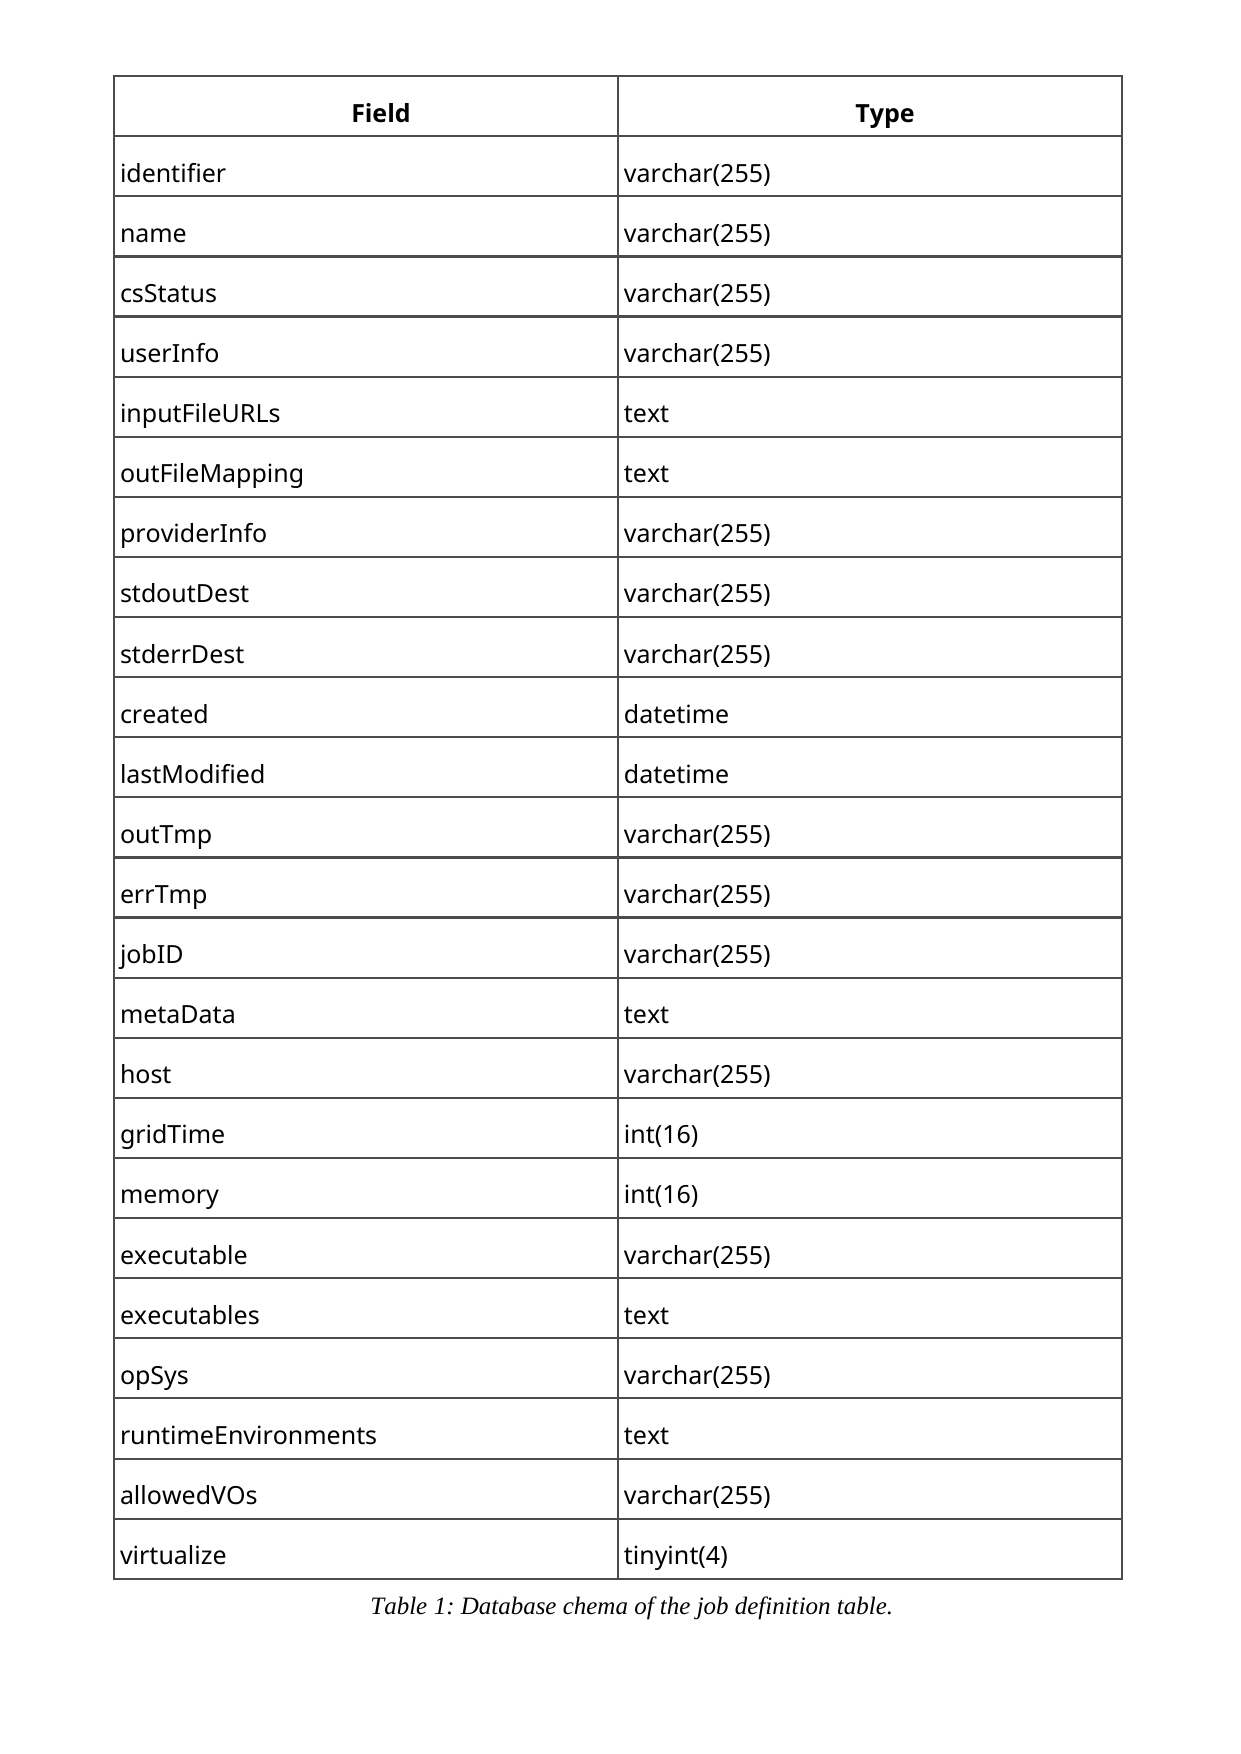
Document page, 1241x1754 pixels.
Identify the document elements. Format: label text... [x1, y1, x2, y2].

table_cell varchar(255) [619, 1339, 1121, 1397]
table_cell metaData [115, 979, 617, 1037]
table_cell int(16) [619, 1099, 1121, 1157]
table_cell text [619, 979, 1121, 1037]
table_cell host [115, 1039, 617, 1097]
table_cell text [619, 438, 1121, 496]
table_cell text [619, 1399, 1121, 1457]
table_cell varchar(255) [619, 197, 1121, 255]
table_cell outTmp [115, 798, 617, 856]
table_cell varchar(255) [619, 137, 1121, 195]
table_cell varchar(255) [619, 1219, 1121, 1277]
table_header Field [115, 77, 617, 135]
table_cell datetime [619, 678, 1121, 736]
table_cell varchar(255) [619, 1460, 1121, 1517]
table_cell varchar(255) [619, 618, 1121, 676]
table_cell text [619, 1279, 1121, 1337]
table_cell varchar(255) [619, 558, 1121, 616]
table_cell created [115, 678, 617, 736]
table_cell stderrDest [115, 618, 617, 676]
table_cell inputFileURLs [115, 378, 617, 436]
table_cell providerInfo [115, 498, 617, 556]
table_cell varchar(255) [619, 798, 1121, 856]
table_cell executable [115, 1219, 617, 1277]
table_cell runtimeEnvironments [115, 1399, 617, 1457]
text Table 1: Database chema of the job definition table. [114, 1592, 1122, 1620]
table_cell errTmp [115, 859, 617, 916]
table_cell stdoutDest [115, 558, 617, 616]
table_cell text [619, 378, 1121, 436]
table_cell csStatus [115, 258, 617, 315]
table_cell varchar(255) [619, 318, 1121, 376]
table_cell userInfo [115, 318, 617, 376]
table_cell varchar(255) [619, 498, 1121, 556]
table_cell tinyint(4) [619, 1520, 1121, 1578]
table_cell allowedVOs [115, 1460, 617, 1517]
table_cell virtualize [115, 1520, 617, 1578]
table_cell jobID [115, 919, 617, 977]
table_cell name [115, 197, 617, 255]
table_cell varchar(255) [619, 859, 1121, 916]
table_cell varchar(255) [619, 258, 1121, 315]
table_cell datetime [619, 738, 1121, 796]
table_cell int(16) [619, 1159, 1121, 1217]
table_cell executables [115, 1279, 617, 1337]
table_cell outFileMapping [115, 438, 617, 496]
table_cell lastModified [115, 738, 617, 796]
table_header Type [619, 77, 1121, 135]
table_cell gridTime [115, 1099, 617, 1157]
table_cell varchar(255) [619, 919, 1121, 977]
table_cell identifier [115, 137, 617, 195]
table_cell opSys [115, 1339, 617, 1397]
table_cell varchar(255) [619, 1039, 1121, 1097]
table_cell memory [115, 1159, 617, 1217]
